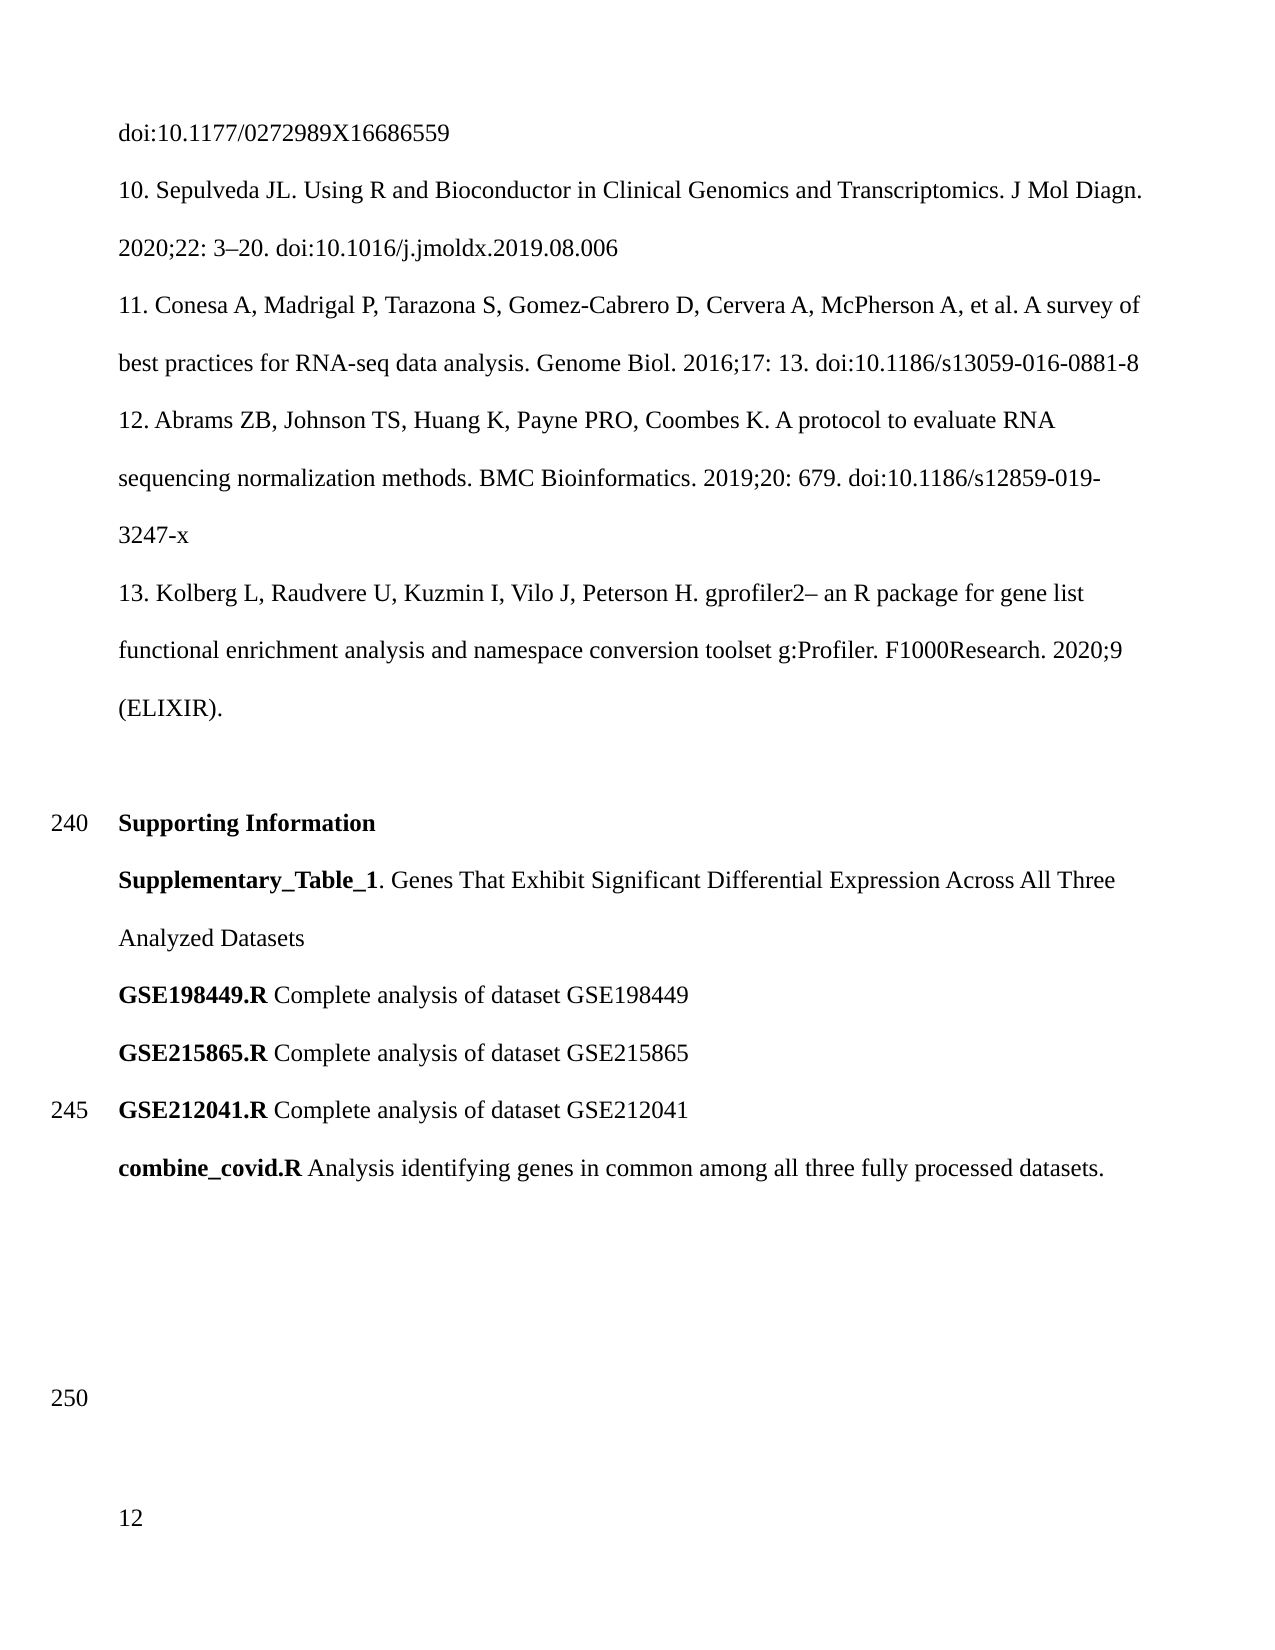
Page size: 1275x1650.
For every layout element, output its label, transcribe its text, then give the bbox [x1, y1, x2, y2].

text Supporting Information [118, 808, 1157, 837]
text GSE198449.R Complete analysis of dataset GSE198449 [118, 981, 1157, 1009]
text 12. Abrams ZB, Johnson TS, Huang K, Payne PRO, Coombes K. A protocol to evaluate RNA sequencing normalization methods. BMC Bioinformatics. 2019;20: 679. doi:10.1186/s12859-019-3247-x [118, 406, 1157, 549]
text GSE215865.R Complete analysis of dataset GSE215865 [118, 1038, 1157, 1067]
text 13. Kolberg L, Raudvere U, Kuzmin I, Vilo J, Peterson H. gprofiler2– an R package for gene list functional enrichment analysis and namespace conversion toolset g:Profiler. F1000Research. 2020;9 (ELIXIR). [118, 578, 1157, 722]
text Supplementary_Table_1. Genes That Exhibit Significant Differential Expression Across All Three Analyzed Datasets [118, 866, 1157, 952]
text 11. Conesa A, Madrigal P, Tarazona S, Gomez-Cabrero D, Cervera A, McPherson A, et al. A survey of best practices for RNA-seq data analysis. Genome Biol. 2016;17: 13. doi:10.1186/s13059-016-0881-8 [118, 291, 1157, 377]
text 10. Sepulveda JL. Using R and Bioconductor in Clinical Genomics and Transcriptomics. J Mol Diagn. 2020;22: 3–20. doi:10.1016/j.jmoldx.2019.08.006 [118, 176, 1157, 262]
text GSE212041.R Complete analysis of dataset GSE212041 [118, 1096, 1157, 1124]
text doi:10.1177/0272989X16686559 [118, 118, 1157, 147]
text combine_covid.R Analysis identifying genes in common among all three fully processed datasets. [118, 1153, 1157, 1182]
